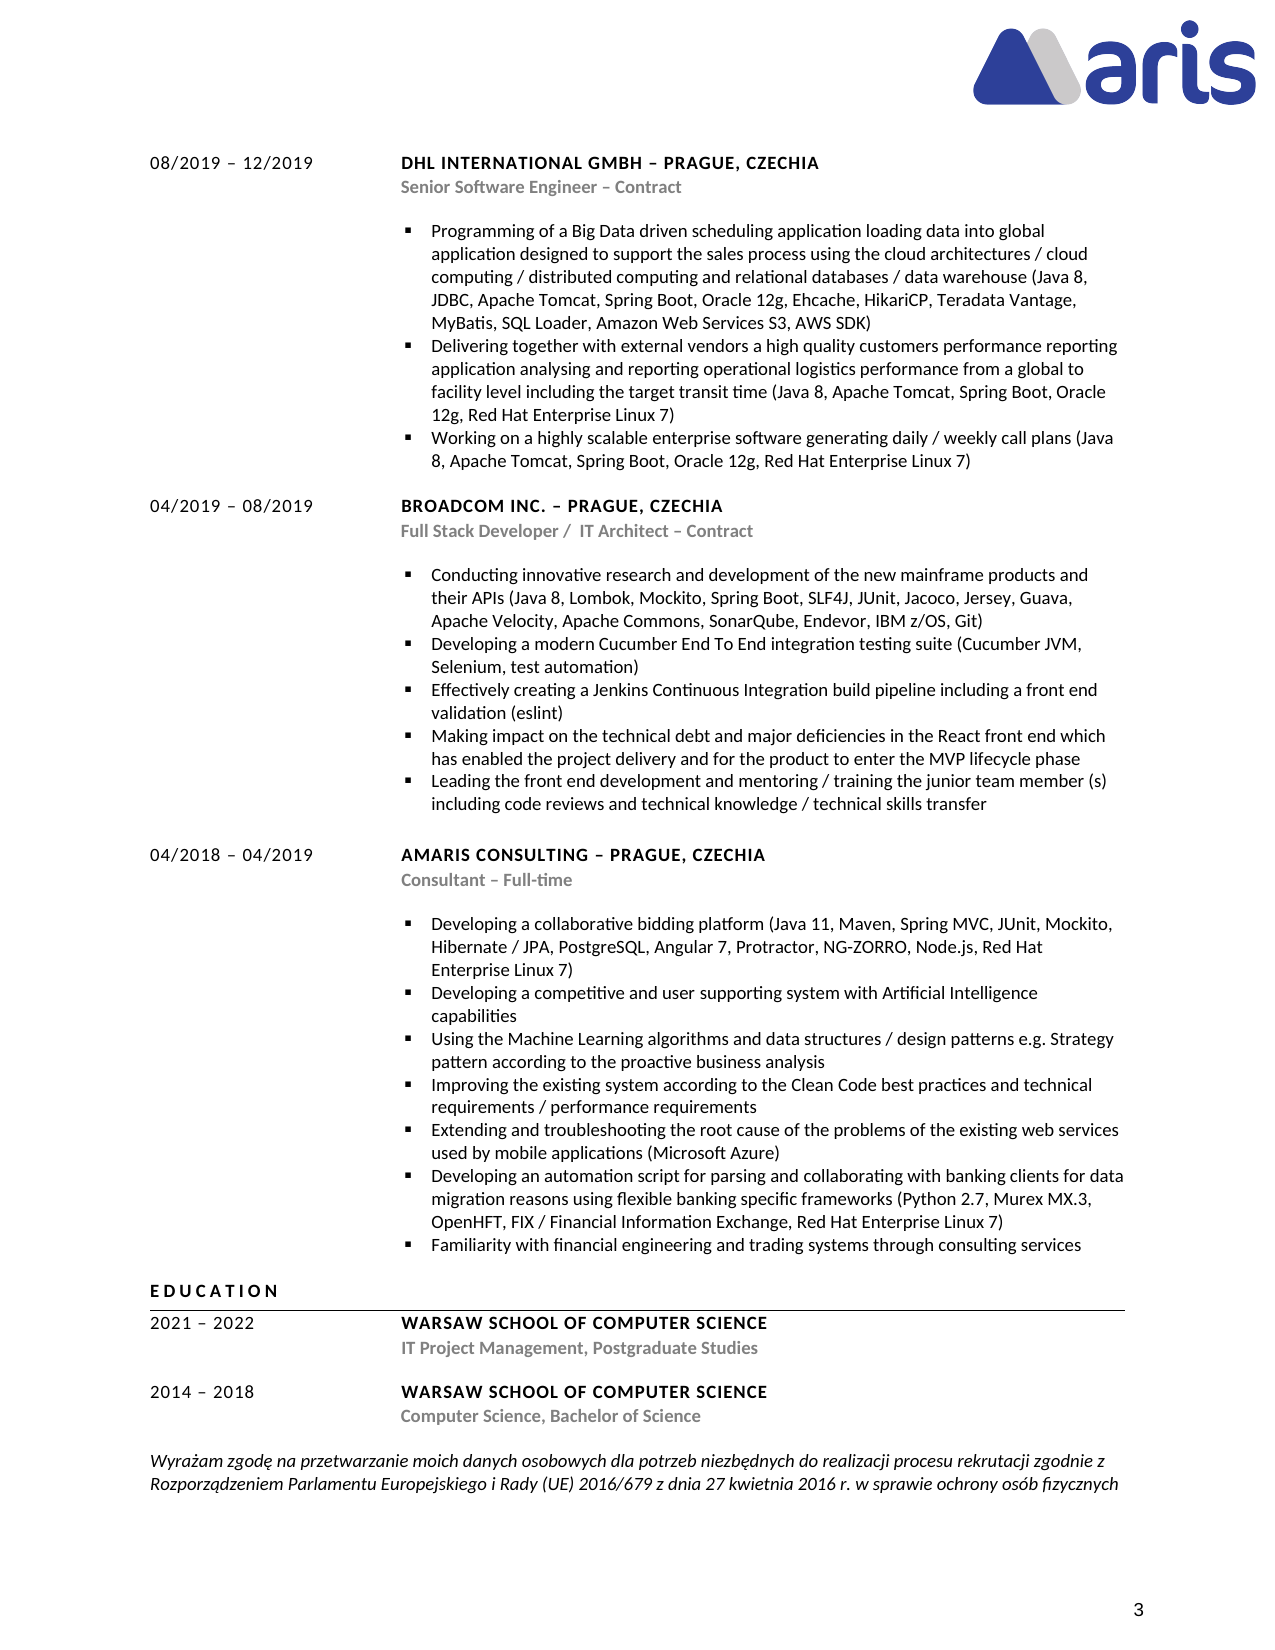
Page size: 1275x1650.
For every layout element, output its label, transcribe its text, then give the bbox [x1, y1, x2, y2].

list Delivering together with external vendors a high quality customers performance reporting application analysing and reporting operational logistics performance from a global to facility level including the target transit time (Java 8, Apache Tomcat, Spring Boot, Oracle 12g, Red Hat Enterprise Linux 7) [404, 334, 1125, 426]
subtitle EDUCATION [150, 1279, 1125, 1310]
list Developing an automation script for parsing and collaborating with banking clients for data migration reasons using flexible banking specific frameworks (Python 2.7, Murex MX.3, OpenHFT, FIX / Financial Information Exchange, Red Hat Enterprise Linux 7) [404, 1164, 1125, 1233]
text Consultant – Full-time [150, 866, 1125, 891]
text 08/2019 – 12/2019 DHL International GmbH – Prague, Czechia [150, 151, 1125, 174]
list Using the Machine Learning algorithms and data structures / design patterns e.g. Strategy pattern according to the proactive business analysis [404, 1027, 1125, 1073]
list Developing a competitive and user supporting system with Artificial Intelligence capabilities [404, 981, 1125, 1027]
list Extending and troubleshooting the root cause of the problems of the existing web services used by mobile applications (Microsoft Azure) [404, 1118, 1125, 1164]
list Familiarity with financial engineering and trading systems through consulting services [404, 1233, 1125, 1256]
text Full Stack Developer / IT Architect – Contract [150, 518, 1125, 543]
list Working on a highly scalable enterprise software generating daily / weekly call plans (Java 8, Apache Tomcat, Spring Boot, Oracle 12g, Red Hat Enterprise Linux 7) [404, 426, 1125, 472]
list Making impact on the technical debt and major deficiencies in the React front end which has enabled the project delivery and for the product to enter the MVP lifecycle phase [404, 724, 1125, 770]
list Programming of a Big Data driven scheduling application loading data into global application designed to support the sales process using the cloud architectures / cloud computing / distributed computing and relational databases / data warehouse (Java 8, JDBC, Apache Tomcat, Spring Boot, Oracle 12g, Ehcache, HikariCP, Teradata Vantage, MyBatis, SQL Loader, Amazon Web Services S3, AWS SDK) [404, 220, 1125, 334]
text Computer Science, Bachelor of Science [150, 1403, 1125, 1428]
list Leading the front end development and mentoring / training the junior team member (s) including code reviews and technical knowledge / technical skills transfer [404, 770, 1125, 816]
text IT Project Management, Postgraduate Studies [150, 1334, 1125, 1359]
text Senior Software Engineer – Contract [150, 174, 1125, 199]
list Conducting innovative research and development of the new mainframe products and their APIs (Java 8, Lombok, Mockito, Spring Boot, SLF4J, JUnit, Jacoco, Jersey, Guava, Apache Velocity, Apache Commons, SonarQube, Endevor, IBM z/OS, Git) [404, 563, 1125, 632]
text 04/2019 – 08/2019 Broadcom Inc. – Prague, Czechia [150, 472, 1125, 518]
list Developing a collaborative bidding platform (Java 11, Maven, Spring MVC, JUnit, Mockito, Hibernate / JPA, PostgreSQL, Angular 7, Protractor, NG-ZORRO, Node.js, Red Hat Enterprise Linux 7) [404, 912, 1125, 981]
text 04/2018 – 04/2019 Amaris Consulting – Prague, Czechia [150, 843, 1125, 866]
list Developing a modern Cucumber End To End integration testing suite (Cucumber JVM, Selenium, test automation) [404, 632, 1125, 678]
list Effectively creating a Jenkins Continuous Integration build pipeline including a front end validation (eslint) [404, 678, 1125, 724]
list Improving the existing system according to the Clean Code best practices and technical requirements / performance requirements [404, 1073, 1125, 1118]
text 2014 – 2018 Warsaw School of Computer Science [150, 1380, 1125, 1403]
picture [973, 20, 1256, 105]
text Wyrażam zgodę na przetwarzanie moich danych osobowych dla potrzeb niezbędnych do realizacji procesu rekrutacji zgodnie z Rozporządzeniem Parlamentu Europejskiego i Rady (UE) 2016/679 z dnia 27 kwietnia 2016 r. w sprawie ochrony osób fizycznych [150, 1449, 1125, 1494]
text 2021 – 2022 Warsaw School of Computer Science [150, 1311, 1125, 1334]
